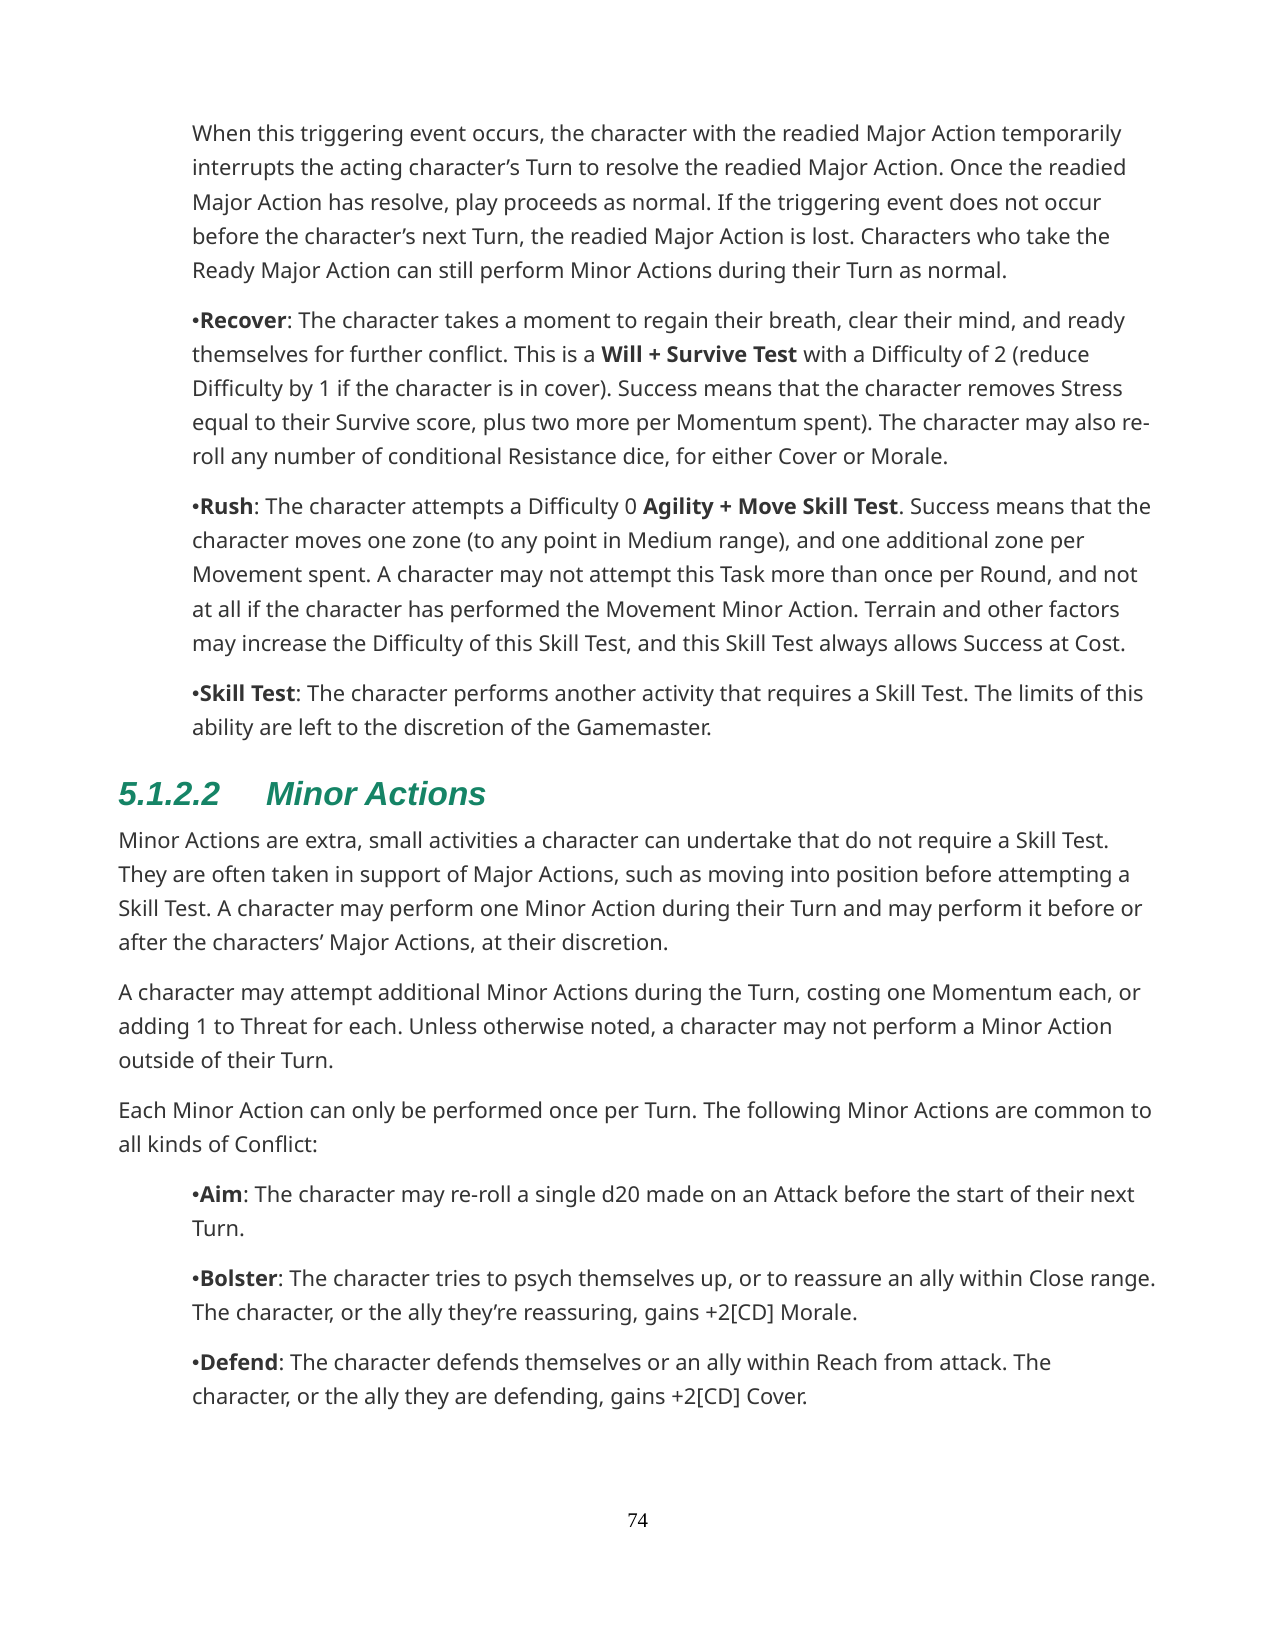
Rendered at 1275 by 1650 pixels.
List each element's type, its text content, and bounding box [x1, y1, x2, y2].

list Recover: The character takes a moment to regain their breath, clear their mind, and ready themselves for further conflict. This is a Will + Survive Test with a Difficulty of 2 (reduce Difficulty by 1 if the character is in cover). Success means that the character removes Stress equal to their Survive score, plus two more per Momentum spent). The character may also re-roll any number of conditional Resistance dice, for either Cover or Morale. [118, 304, 1157, 471]
list Aim: The character may re-roll a single d20 made on an Attack before the start of their next Turn. [118, 1179, 1157, 1243]
list Rush: The character attempts a Difficulty 0 Agility + Move Skill Test. Success means that the character moves one zone (to any point in Medium range), and one additional zone per Movement spent. A character may not attempt this Task more than once per Round, and not at all if the character has performed the Movement Minor Action. Terrain and other factors may increase the Difficulty of this Skill Test, and this Skill Test always allows Success at Cost. [118, 491, 1157, 657]
list Skill Test: The character performs another activity that requires a Skill Test. The limits of this ability are left to the discretion of the Gamemaster. [118, 677, 1157, 741]
subtitle Minor Actions [118, 774, 1157, 812]
text Minor Actions are extra, small activities a character can undertake that do not require a Skill Test. They are often taken in support of Major Actions, such as moving into position before attempting a Skill Test. A character may perform one Minor Action during their Turn and may perform it before or after the characters’ Major Actions, at their discretion. [118, 825, 1157, 957]
list When this triggering event occurs, the character with the readied Major Action temporarily interrupts the acting character’s Turn to resolve the readied Major Action. Once the readied Major Action has resolve, play proceeds as normal. If the triggering event does not occur before the character’s next Turn, the readied Major Action is lost. Characters who take the Ready Major Action can still perform Minor Actions during their Turn as normal. [118, 118, 1157, 284]
list Defend: The character defends themselves or an ally within Reach from attack. The character, or the ally they are defending, gains +2[CD] Cover. [118, 1347, 1157, 1411]
text A character may attempt additional Minor Actions during the Turn, costing one Momentum each, or adding 1 to Threat for each. Unless otherwise noted, a character may not perform a Minor Action outside of their Turn. [118, 977, 1157, 1075]
text Each Minor Action can only be performed once per Turn. The following Minor Actions are common to all kinds of Conflict: [118, 1095, 1157, 1159]
list Bolster: The character tries to psych themselves up, or to reassure an ally within Close range. The character, or the ally they’re reassuring, gains +2[CD] Morale. [118, 1263, 1157, 1327]
